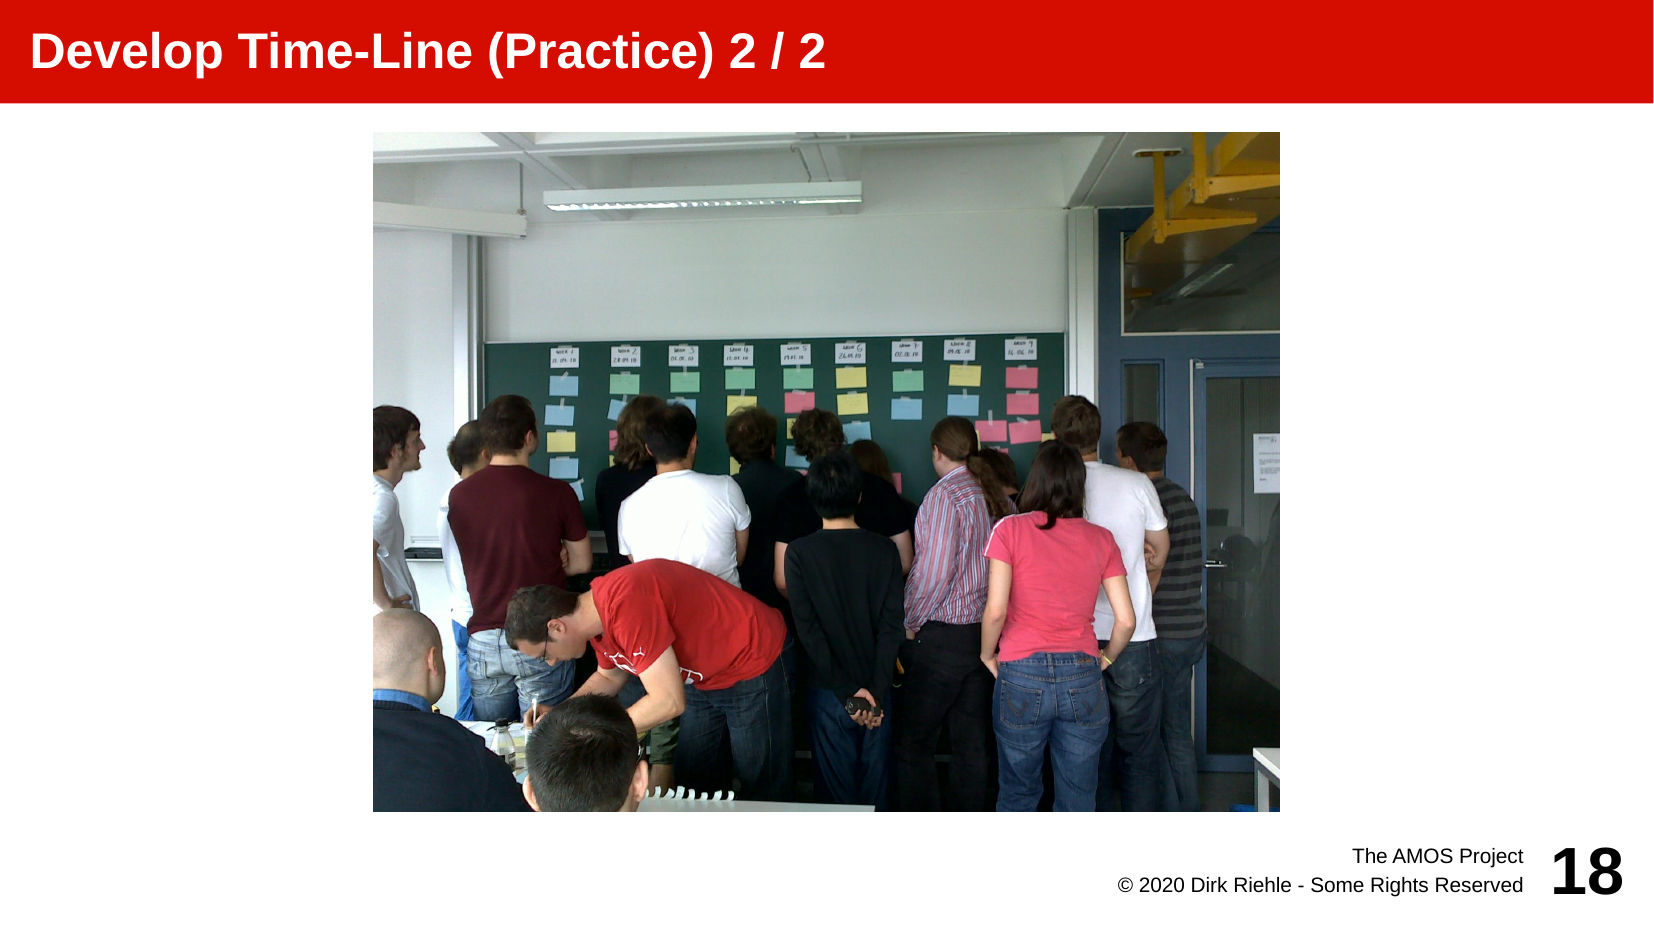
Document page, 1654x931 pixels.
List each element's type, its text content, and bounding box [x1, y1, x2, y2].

picture [383, 132, 1270, 812]
title Develop Time-Line (Practice) 2 / 2 [0, 0, 1654, 104]
